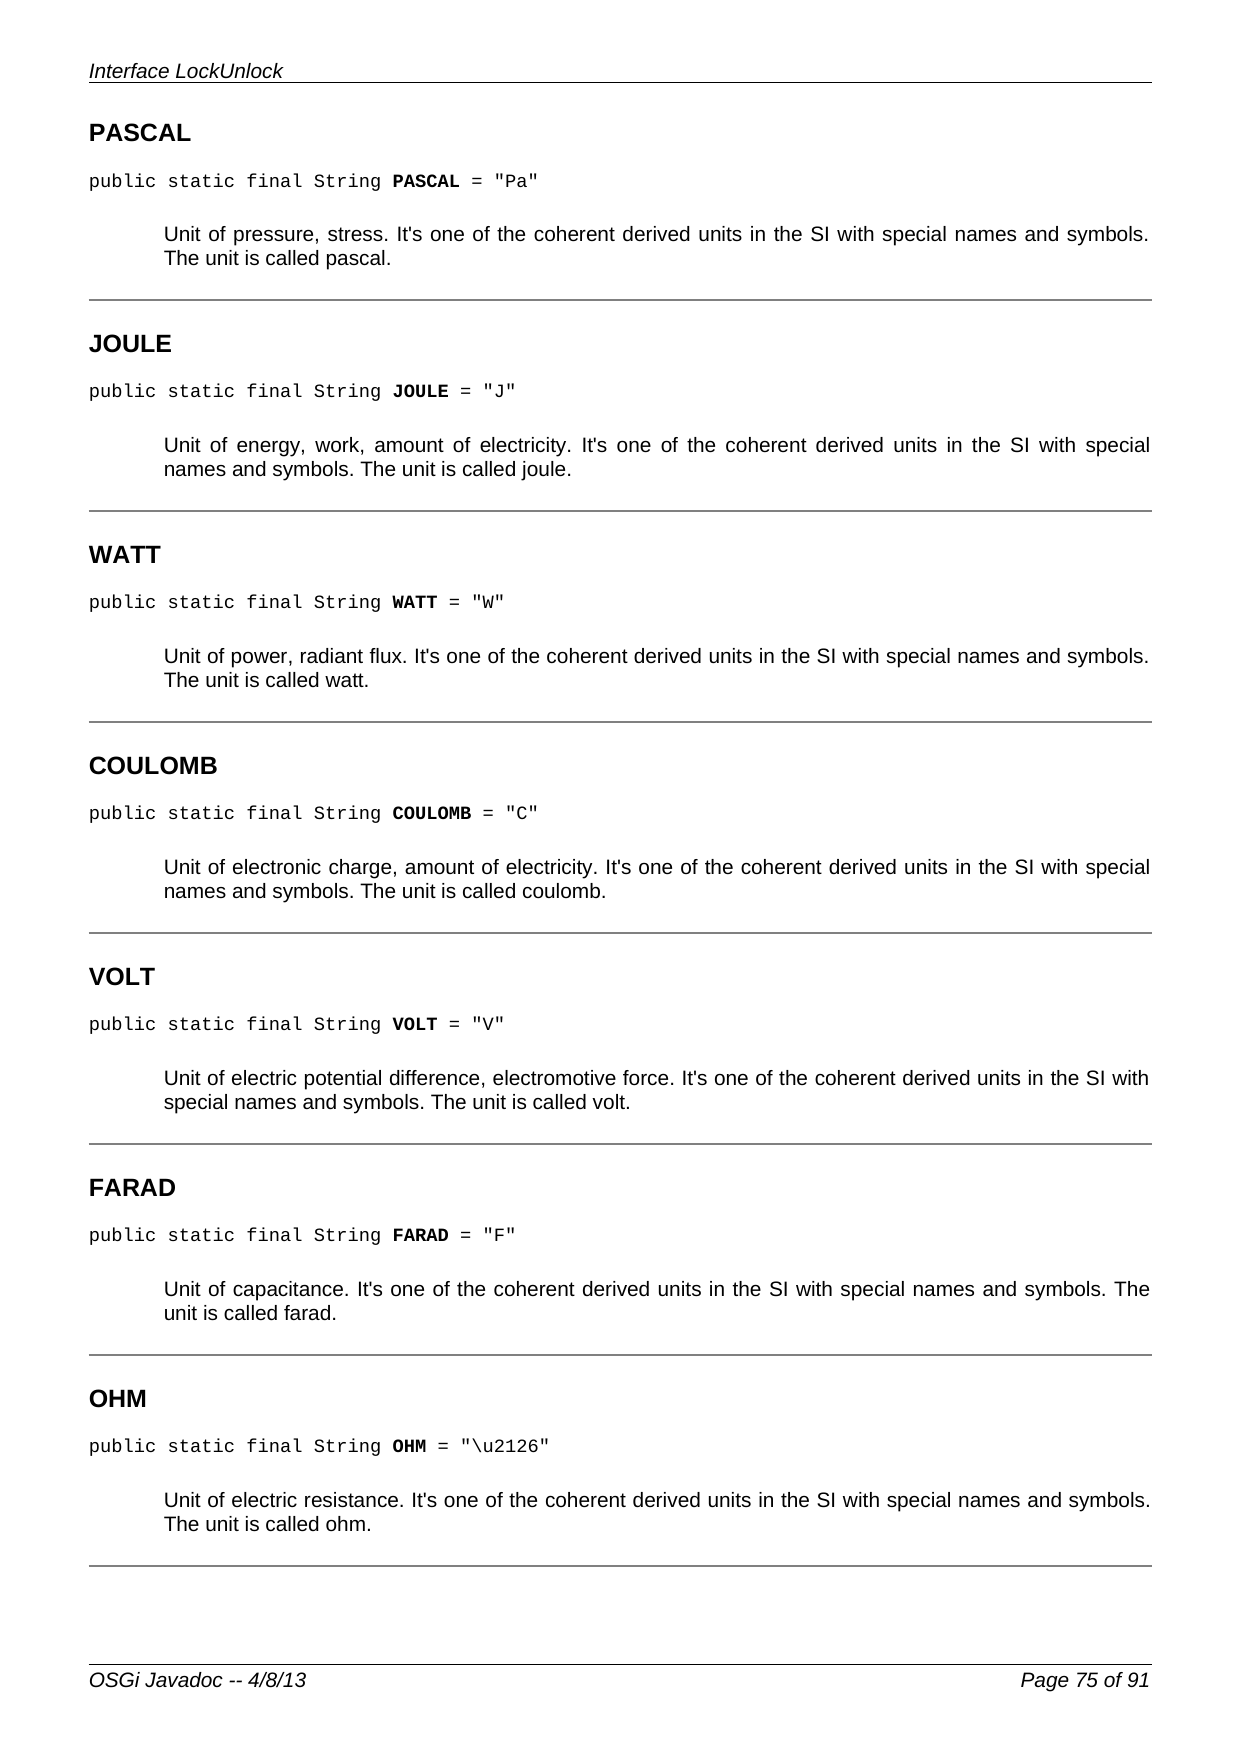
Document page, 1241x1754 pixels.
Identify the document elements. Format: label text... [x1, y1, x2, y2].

text public static final String FARAD = "F" [88, 1226, 1152, 1247]
subtitle WATT [88, 540, 1152, 569]
subtitle COULOMB [88, 751, 1152, 780]
text public static final String COULOMB = "C" [88, 804, 1152, 825]
subtitle PASCAL [88, 118, 1152, 147]
text Unit of electric resistance. It's one of the coherent derived units in the SI with special names and symbols. The unit is called ohm. [163, 1487, 1152, 1535]
text public static final String JOULE = "J" [88, 382, 1152, 403]
text Unit of power, radiant flux. It's one of the coherent derived units in the SI with special names and symbols. The unit is called watt. [163, 644, 1152, 692]
text public static final String WATT = "W" [88, 593, 1152, 614]
text Unit of capacitance. It's one of the coherent derived units in the SI with special names and symbols. The unit is called farad. [163, 1276, 1152, 1324]
subtitle OHM [88, 1384, 1152, 1413]
text Unit of energy, work, amount of electricity. It's one of the coherent derived units in the SI with special names and symbols. The unit is called joule. [163, 433, 1152, 481]
text public static final String PASCAL = "Pa" [88, 171, 1152, 193]
text Unit of electronic charge, amount of electricity. It's one of the coherent derived units in the SI with special names and symbols. The unit is called coulomb. [163, 854, 1152, 902]
text Unit of pressure, stress. It's one of the coherent derived units in the SI with special names and symbols. The unit is called pascal. [163, 222, 1152, 270]
text public static final String VOLT = "V" [88, 1015, 1152, 1036]
subtitle FARAD [88, 1173, 1152, 1202]
text public static final String OHM = "\u2126" [88, 1437, 1152, 1458]
subtitle JOULE [88, 329, 1152, 358]
subtitle VOLT [88, 962, 1152, 991]
text Unit of electric potential difference, electromotive force. It's one of the coherent derived units in the SI with special names and symbols. The unit is called volt. [163, 1066, 1152, 1113]
